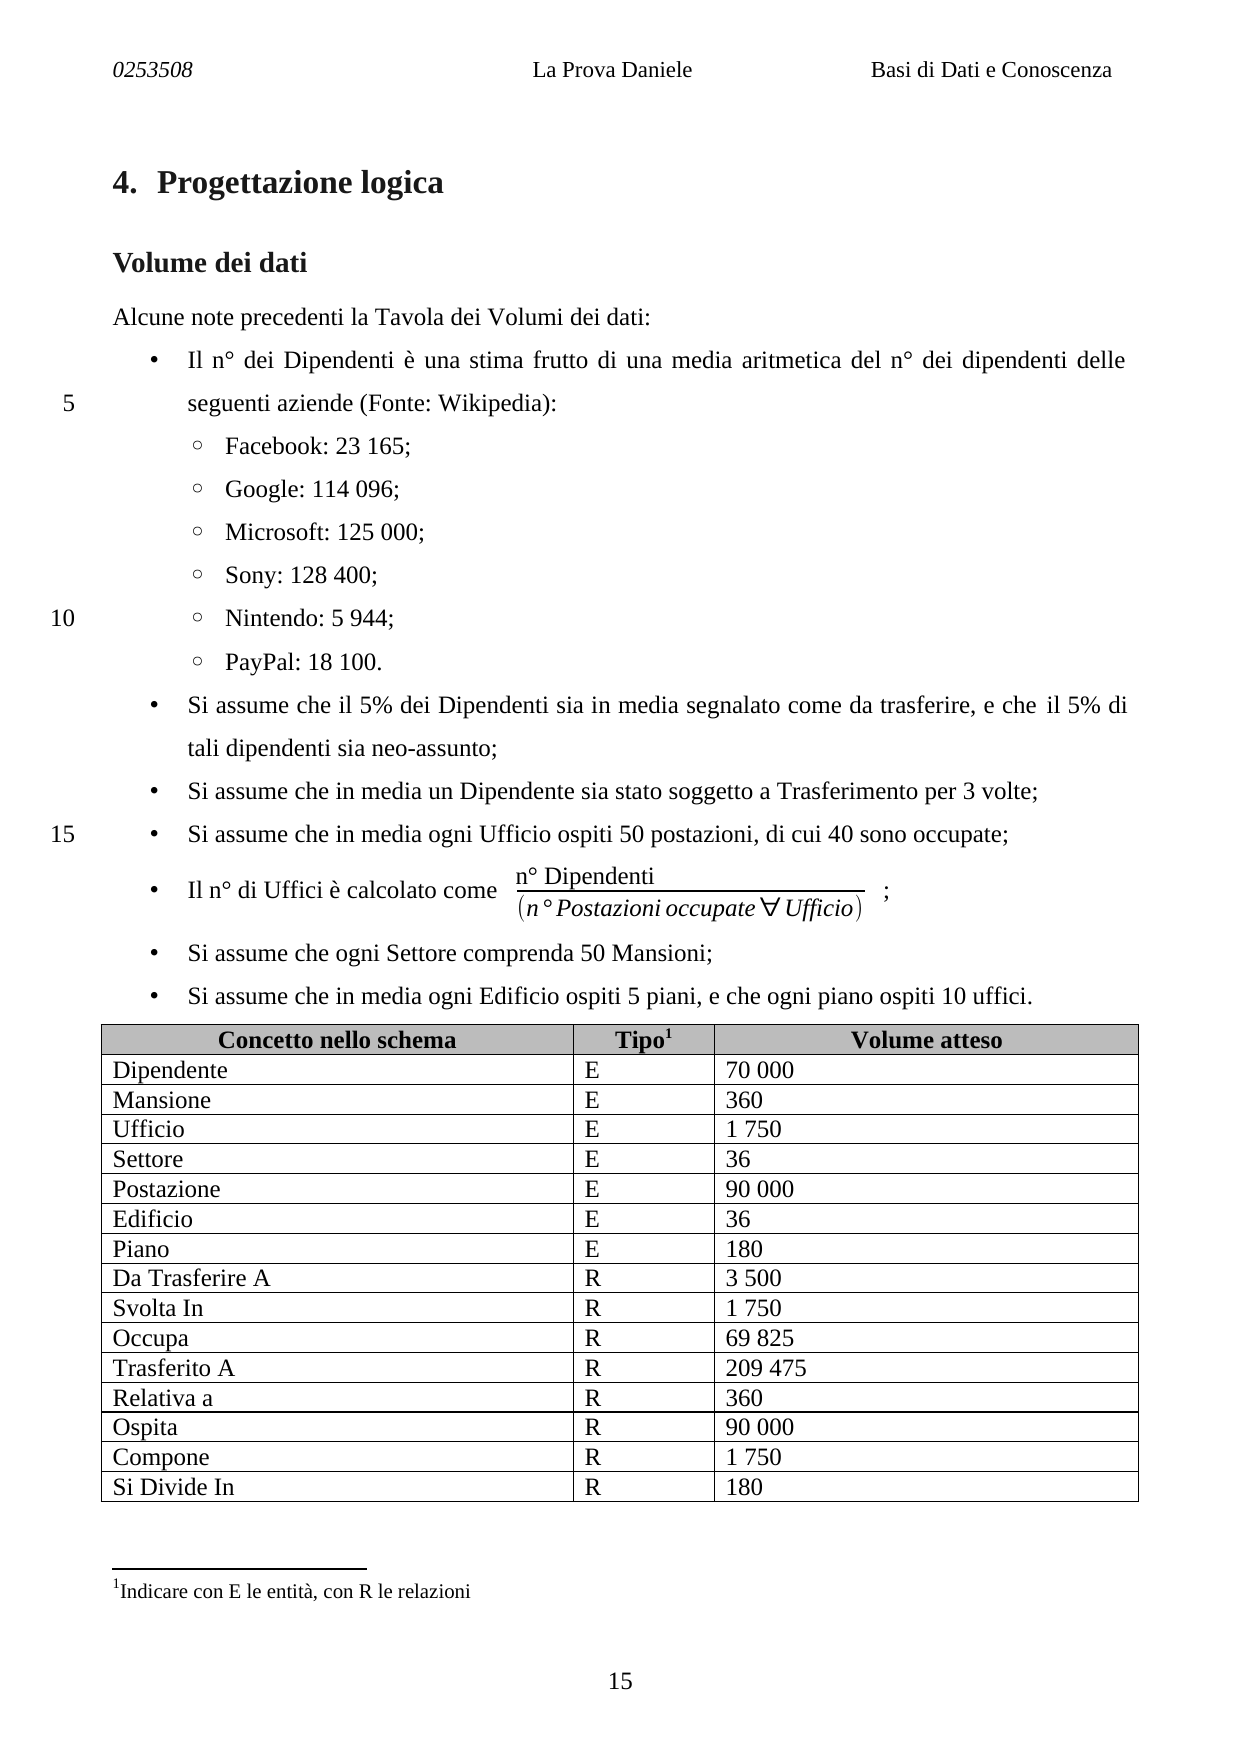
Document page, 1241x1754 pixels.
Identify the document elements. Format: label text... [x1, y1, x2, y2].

table_cell 360 [715, 1383, 1138, 1411]
list Si assume che il 5% dei Dipendenti sia in media segnalato come da trasferire, e che il 5% di tali dipendenti sia neo-assunto; [150, 690, 1128, 762]
list Si assume che ogni Settore comprenda 50 Mansioni; [150, 938, 1128, 967]
table_cell R [574, 1472, 714, 1501]
list PayPal: 18 100. [187, 647, 1128, 675]
table_cell Ufficio [102, 1115, 573, 1143]
table_cell Relativa a [102, 1383, 573, 1411]
table_cell R [574, 1353, 714, 1382]
table_header Concetto nello schema [102, 1025, 573, 1054]
table_cell 360 [715, 1085, 1138, 1113]
table_cell 69 825 [715, 1323, 1138, 1352]
list Il n° dei Dipendenti è una stima frutto di una media aritmetica del n° dei dipendenti delle seguenti aziende (Fonte: Wikipedia): [150, 345, 1128, 417]
table_cell R [574, 1383, 714, 1411]
table_cell 1 750 [715, 1442, 1138, 1471]
table_cell Mansione [102, 1085, 573, 1113]
table_cell 1 750 [715, 1115, 1138, 1143]
list Si assume che in media ogni Edificio ospiti 5 piani, e che ogni piano ospiti 10 uffici. [150, 981, 1128, 1010]
table_cell Da Trasferire A [102, 1264, 573, 1292]
table_cell Compone [102, 1442, 573, 1471]
table_cell R [574, 1442, 714, 1471]
table_cell R [574, 1413, 714, 1441]
table_cell 70 000 [715, 1055, 1138, 1084]
list Google: 114 096; [187, 474, 1128, 503]
table_cell E [574, 1144, 714, 1173]
table_cell 1 750 [715, 1293, 1138, 1322]
table_cell E [574, 1055, 714, 1084]
table_cell R [574, 1323, 714, 1352]
text Alcune note precedenti la Tavola dei Volumi dei dati: [112, 302, 1128, 330]
list Facebook: 23 165; [187, 431, 1128, 460]
table_cell Postazione [102, 1174, 573, 1203]
list Si assume che in media un Dipendente sia stato soggetto a Trasferimento per 3 volte; [150, 776, 1128, 805]
table_cell Ospita [102, 1413, 573, 1441]
table_cell E [574, 1174, 714, 1203]
table_cell 36 [715, 1204, 1138, 1233]
list Si assume che in media ogni Ufficio ospiti 50 postazioni, di cui 40 sono occupate; [150, 819, 1128, 848]
table_cell 180 [715, 1234, 1138, 1262]
table_cell 3 500 [715, 1264, 1138, 1292]
table_cell 209 475 [715, 1353, 1138, 1382]
table_cell Dipendente [102, 1055, 573, 1084]
table_cell E [574, 1204, 714, 1233]
table_cell E [574, 1115, 714, 1143]
subtitle Volume dei dati [112, 245, 1128, 278]
table_cell R [574, 1293, 714, 1322]
list Il n° di Uffici è calcolato come; [150, 862, 1128, 923]
list Sony: 128 400; [187, 560, 1128, 589]
table_cell Edificio [102, 1204, 573, 1233]
table_cell Svolta In [102, 1293, 573, 1322]
table_cell Occupa [102, 1323, 573, 1352]
table_cell 90 000 [715, 1174, 1138, 1203]
table_cell Trasferito A [102, 1353, 573, 1382]
table_cell Settore [102, 1144, 573, 1173]
table_header Tipo [574, 1025, 714, 1054]
table_cell 180 [715, 1472, 1138, 1501]
table_cell E [574, 1234, 714, 1262]
list Nintendo: 5 944; [187, 603, 1128, 632]
table_header Volume atteso [715, 1025, 1138, 1054]
table_cell 90 000 [715, 1413, 1138, 1441]
subtitle Progettazione logica [112, 162, 1128, 201]
table_cell R [574, 1264, 714, 1292]
table_cell 36 [715, 1144, 1138, 1173]
list Microsoft: 125 000; [187, 517, 1128, 546]
table_cell Si Divide In [102, 1472, 573, 1501]
table_cell Piano [102, 1234, 573, 1262]
table_cell E [574, 1085, 714, 1113]
